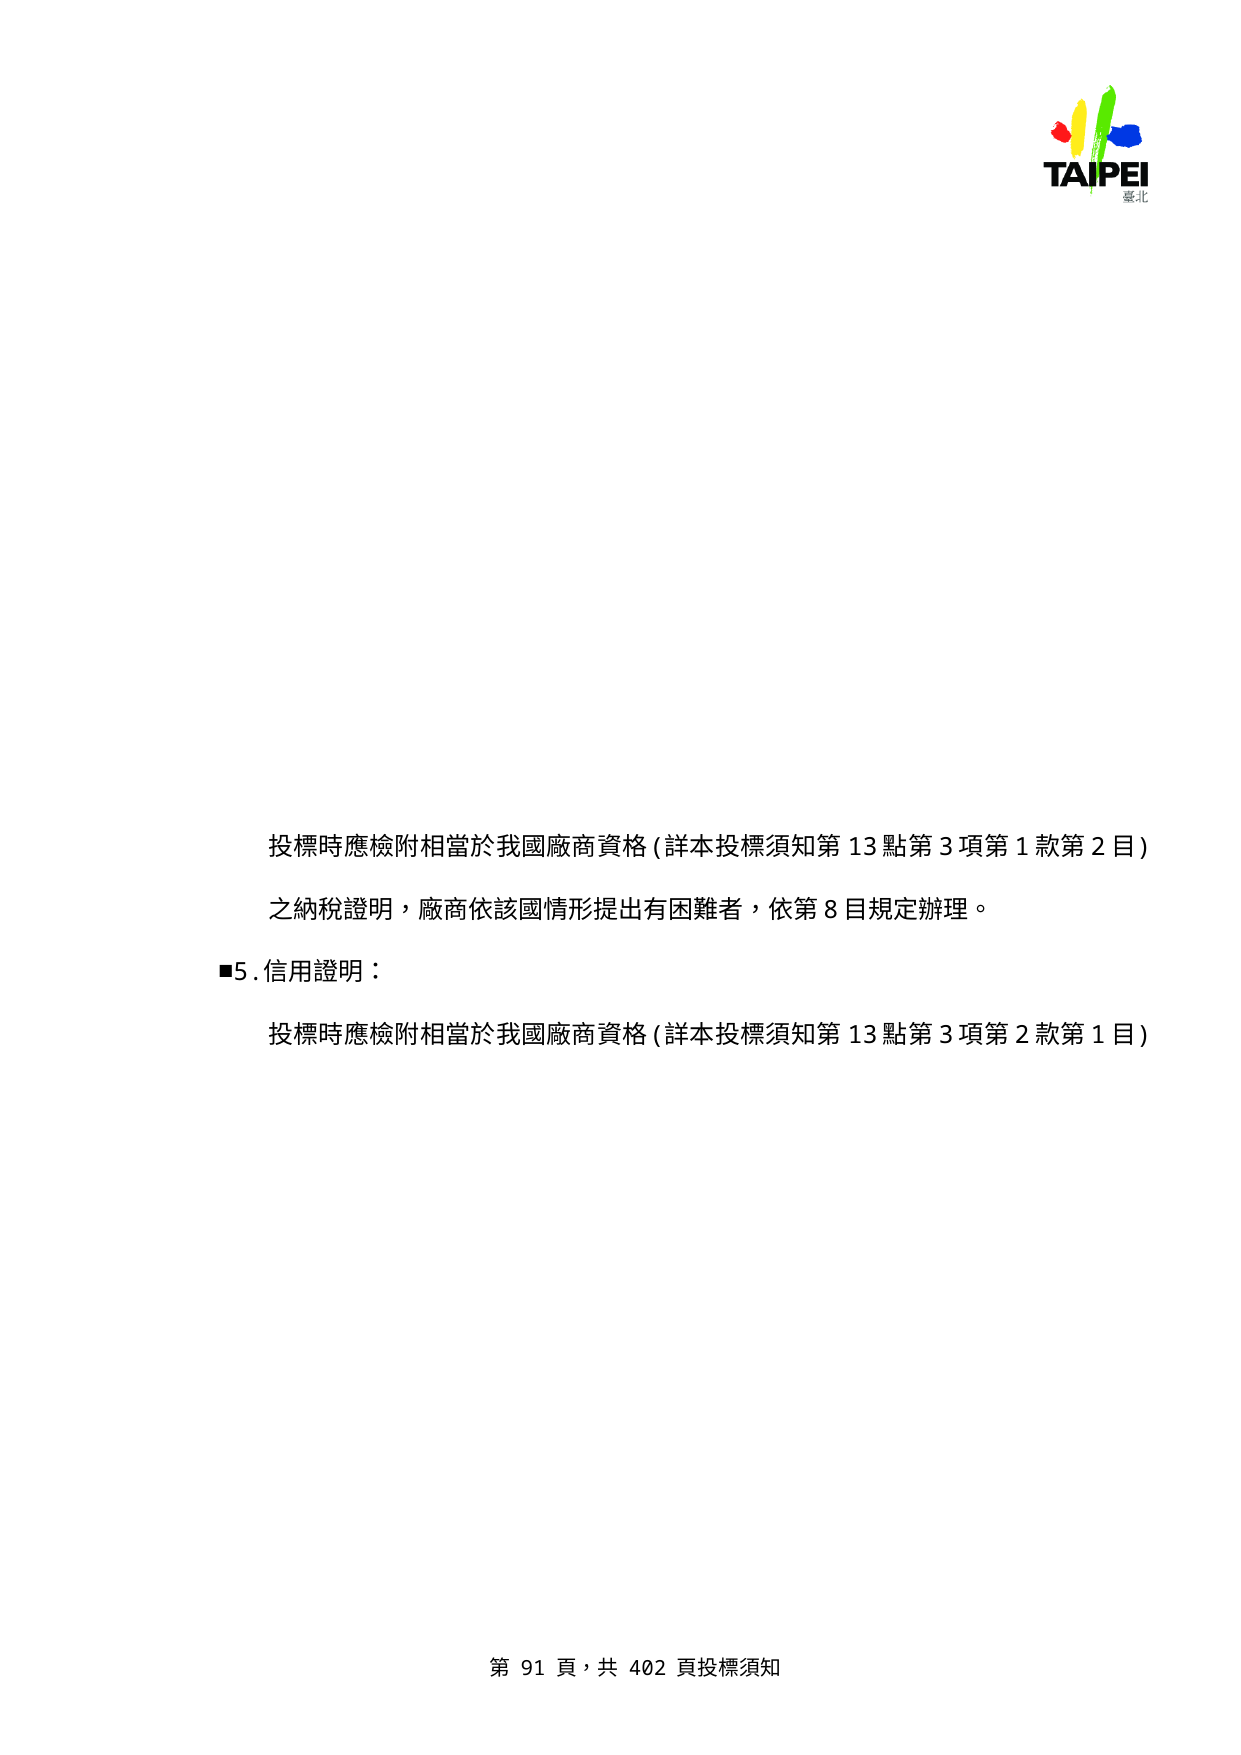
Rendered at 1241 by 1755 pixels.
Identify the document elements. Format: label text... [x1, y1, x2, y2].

text ■5.信用證明： [218, 928, 1152, 991]
text 投標時應檢附相當於我國廠商資格(詳本投標須知第13點第3項第2款第1目) [268, 991, 1152, 1053]
text 投標時應檢附相當於我國廠商資格(詳本投標須知第13點第3項第1款第2目)之納稅證明，廠商依該國情形提出有困難者，依第8目規定辦理。 [268, 803, 1152, 928]
